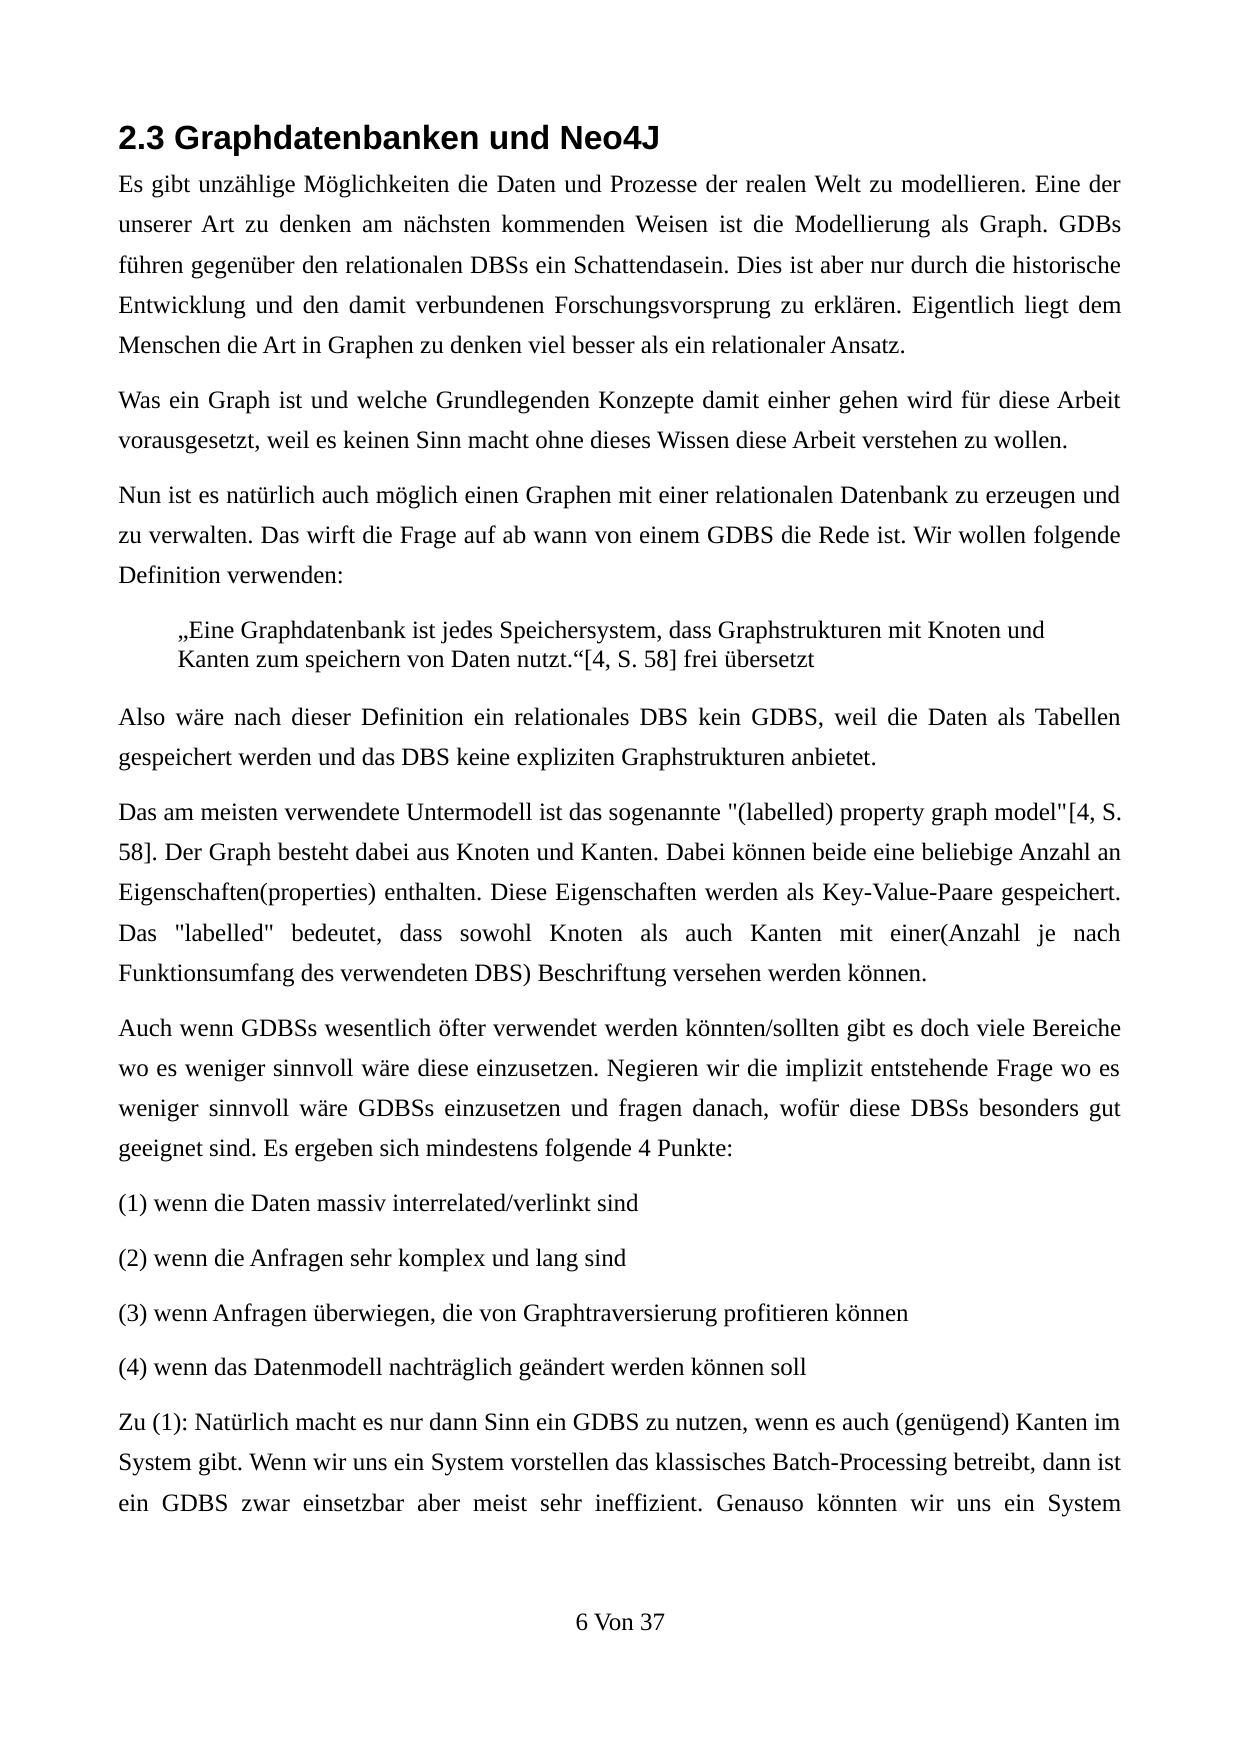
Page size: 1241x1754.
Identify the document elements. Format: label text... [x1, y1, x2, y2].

text (4) wenn das Datenmodell nachträglich geändert werden können soll [118, 1352, 1122, 1381]
text (1) wenn die Daten massiv interrelated/verlinkt sind [118, 1188, 1122, 1217]
subtitle 2.3 Graphdatenbanken und Neo4J [118, 118, 1122, 157]
text Auch wenn GDBSs wesentlich öfter verwendet werden könnten/sollten gibt es doch viele Bereiche wo es weniger sinnvoll wäre diese einzusetzen. Negieren wir die implizit entstehende Frage wo es weniger sinnvoll wäre GDBSs einzusetzen und fragen danach, wofür diese DBSs besonders gut geeignet sind. Es ergeben sich mindestens folgende 4 Punkte: [118, 1013, 1122, 1162]
text (2) wenn die Anfragen sehr komplex und lang sind [118, 1243, 1122, 1272]
text (3) wenn Anfragen überwiegen, die von Graphtraversierung profitieren können [118, 1298, 1122, 1326]
text Also wäre nach dieser Definition ein relationales DBS kein GDBS, weil die Daten als Tabellen gespeichert werden und das DBS keine expliziten Graphstrukturen anbietet. [118, 702, 1122, 771]
text Es gibt unzählige Möglichkeiten die Daten und Prozesse der realen Welt zu modellieren. Eine der unserer Art zu denken am nächsten kommenden Weisen ist die Modellierung als Graph. GDBs führen gegenüber den relationalen DBSs ein Schattendasein. Dies ist aber nur durch die historische Entwicklung und den damit verbundenen Forschungsvorsprung zu erklären. Eigentlich liegt dem Menschen die Art in Graphen zu denken viel besser als ein relationaler Ansatz. [118, 169, 1122, 359]
text Das am meisten verwendete Untermodell ist das sogenannte "(labelled) property graph model"[4, S. 58]. Der Graph besteht dabei aus Knoten und Kanten. Dabei können beide eine beliebige Anzahl an Eigenschaften(properties) enthalten. Diese Eigenschaften werden als Key-Value-Paare gespeichert. Das "labelled" bedeutet, dass sowohl Knoten als auch Kanten mit einer(Anzahl je nach Funktionsumfang des verwendeten DBS) Beschriftung versehen werden können. [118, 797, 1122, 987]
text Nun ist es natürlich auch möglich einen Graphen mit einer relationalen Datenbank zu erzeugen und zu verwalten. Das wirft die Frage auf ab wann von einem GDBS die Rede ist. Wir wollen folgende Definition verwenden: [118, 480, 1122, 589]
text Was ein Graph ist und welche Grundlegenden Konzepte damit einher gehen wird für diese Arbeit vorausgesetzt, weil es keinen Sinn macht ohne dieses Wissen diese Arbeit verstehen zu wollen. [118, 385, 1122, 454]
text Zu (1): Natürlich macht es nur dann Sinn ein GDBS zu nutzen, wenn es auch (genügend) Kanten im System gibt. Wenn wir uns ein System vorstellen das klassisches Batch-Processing betreibt, dann ist ein GDBS zwar einsetzbar aber meist sehr ineffizient. Genauso könnten wir uns ein System [118, 1407, 1122, 1516]
text „Eine Graphdatenbank ist jedes Speichersystem, dass Graphstrukturen mit Knoten und Kanten zum speichern von Daten nutzt.“[4, S. 58] frei übersetzt [177, 615, 1063, 673]
